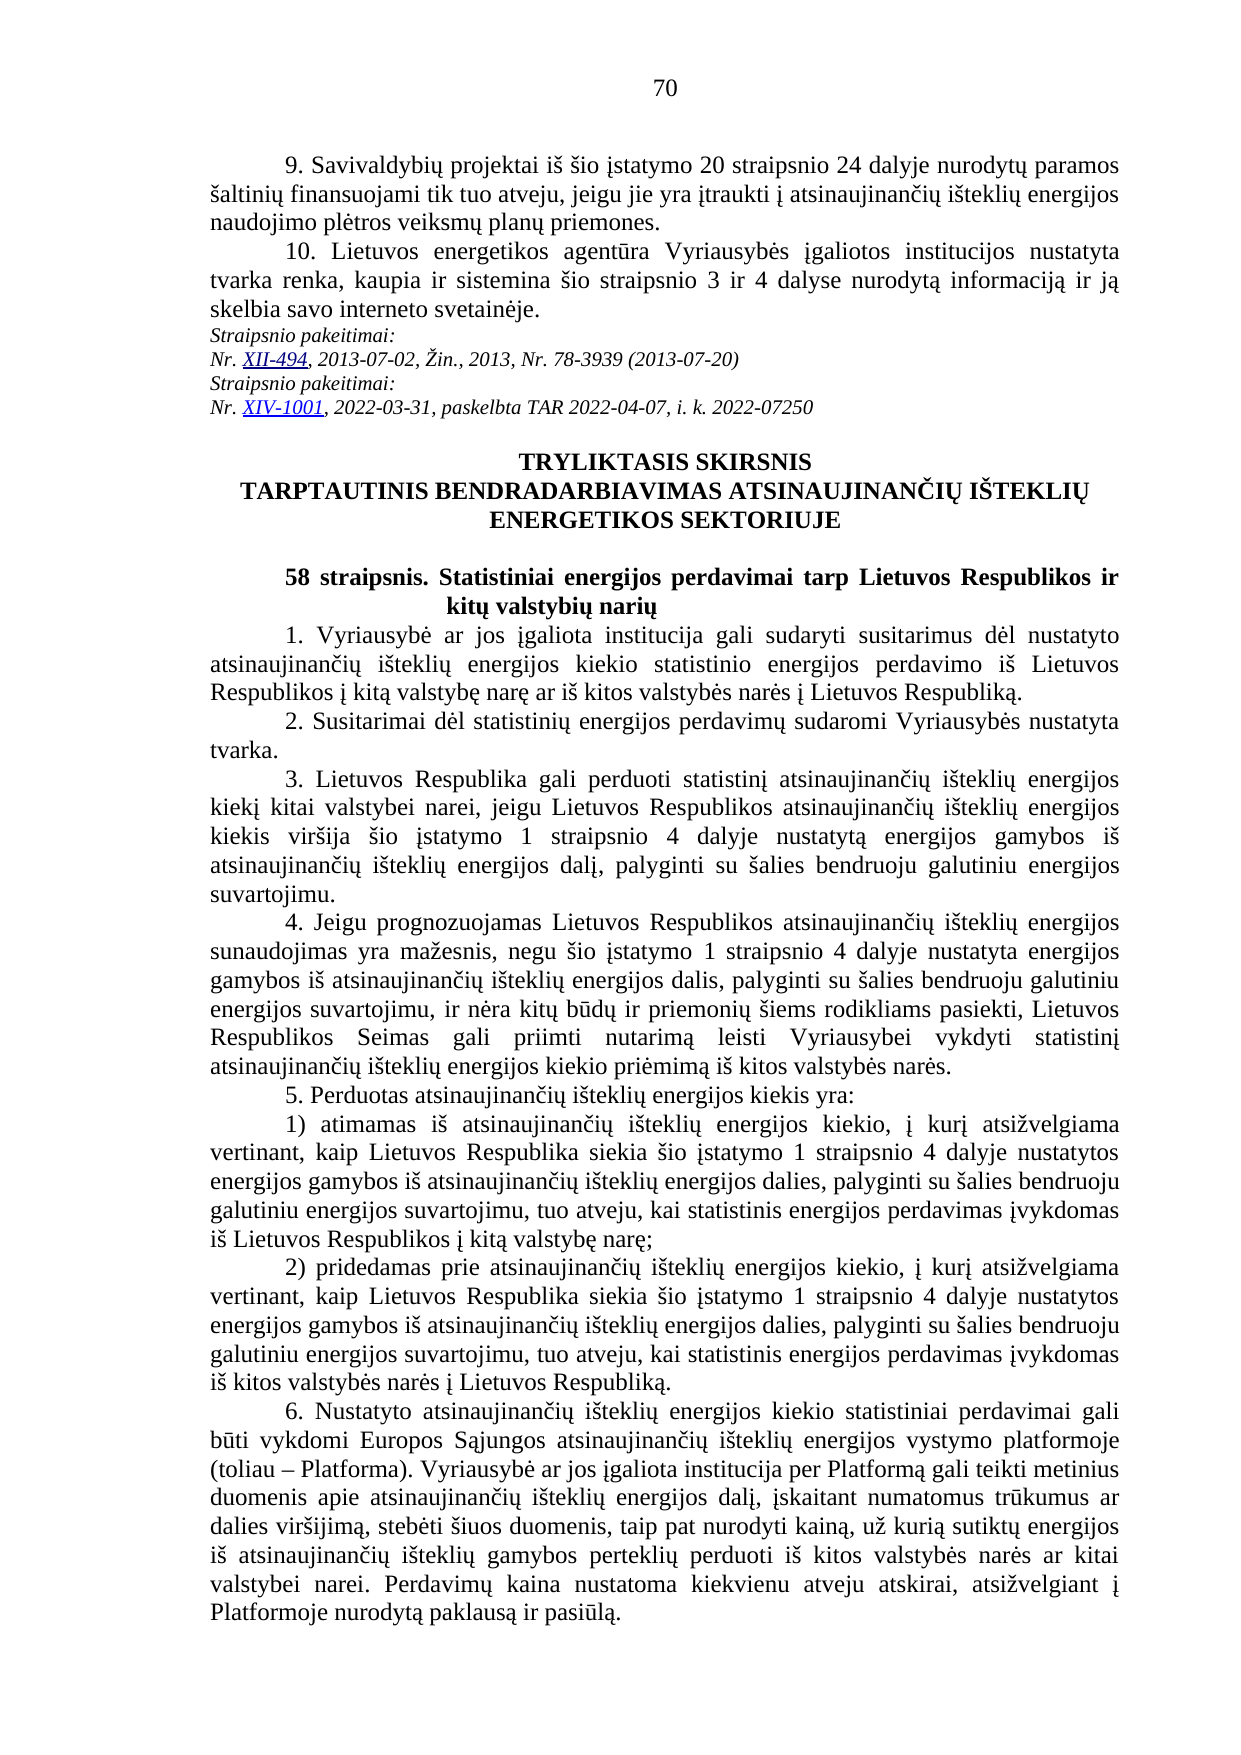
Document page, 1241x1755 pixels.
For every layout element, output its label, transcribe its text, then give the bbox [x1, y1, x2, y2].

text TRYLIKTASIS SKIRSNIS [210, 447, 1120, 476]
text 58 straipsnis. Statistiniai energijos perdavimai tarp Lietuvos Respublikos ir kitų valstybių narių [285, 562, 1120, 620]
text 5. Perduotas atsinaujinančių išteklių energijos kiekis yra: [210, 1080, 1120, 1109]
text 3. Lietuvos Respublika gali perduoti statistinį atsinaujinančių išteklių energijos kiekį kitai valstybei narei, jeigu Lietuvos Respublikos atsinaujinančių išteklių energijos kiekis viršija šio įstatymo 1 straipsnio 4 dalyje nustatytą energijos gamybos iš atsinaujinančių išteklių energijos dalį, palyginti su šalies bendruoju galutiniu energijos suvartojimu. [210, 764, 1120, 907]
text 6. Nustatyto atsinaujinančių išteklių energijos kiekio statistiniai perdavimai gali būti vykdomi Europos Sąjungos atsinaujinančių išteklių energijos vystymo platformoje (toliau – Platforma). Vyriausybė ar jos įgaliota institucija per Platformą gali teikti metinius duomenis apie atsinaujinančių išteklių energijos dalį, įskaitant numatomus trūkumus ar dalies viršijimą, stebėti šiuos duomenis, taip pat nurodyti kainą, už kurią sutiktų energijos iš atsinaujinančių išteklių gamybos perteklių perduoti iš kitos valstybės narės ar kitai valstybei narei. Perdavimų kaina nustatoma kiekvienu atveju atskirai, atsižvelgiant į Platformoje nurodytą paklausą ir pasiūlą. [210, 1396, 1120, 1626]
text 9. Savivaldybių projektai iš šio įstatymo 20 straipsnio 24 dalyje nurodytų paramos šaltinių finansuojami tik tuo atveju, jeigu jie yra įtraukti į atsinaujinančių išteklių energijos naudojimo plėtros veiksmų planų priemones. [210, 150, 1120, 236]
text 1. Vyriausybė ar jos įgaliota institucija gali sudaryti susitarimus dėl nustatyto atsinaujinančių išteklių energijos kiekio statistinio energijos perdavimo iš Lietuvos Respublikos į kitą valstybę narę ar iš kitos valstybės narės į Lietuvos Respubliką. [210, 620, 1120, 706]
text Nr. XIV-1001, 2022-03-31, paskelbta TAR 2022-04-07, i. k. 2022-07250 [210, 395, 1120, 419]
text 4. Jeigu prognozuojamas Lietuvos Respublikos atsinaujinančių išteklių energijos sunaudojimas yra mažesnis, negu šio įstatymo 1 straipsnio 4 dalyje nustatyta energijos gamybos iš atsinaujinančių išteklių energijos dalis, palyginti su šalies bendruoju galutiniu energijos suvartojimu, ir nėra kitų būdų ir priemonių šiems rodikliams pasiekti, Lietuvos Respublikos Seimas gali priimti nutarimą leisti Vyriausybei vykdyti statistinį atsinaujinančių išteklių energijos kiekio priėmimą iš kitos valstybės narės. [210, 907, 1120, 1080]
text 2. Susitarimai dėl statistinių energijos perdavimų sudaromi Vyriausybės nustatyta tvarka. [210, 706, 1120, 764]
text Nr. XII-494, 2013-07-02, Žin., 2013, Nr. 78-3939 (2013-07-20) [210, 347, 1120, 371]
text 10. Lietuvos energetikos agentūra Vyriausybės įgaliotos institucijos nustatyta tvarka renka, kaupia ir sistemina šio straipsnio 3 ir 4 dalyse nurodytą informaciją ir ją skelbia savo interneto svetainėje. [210, 236, 1120, 322]
text TARPTAUTINIS BENDRADARBIAVIMAS ATSINAUJINANČIŲ IŠTEKLIŲ ENERGETIKOS SEKTORIUJE [210, 476, 1120, 534]
text 1) atimamas iš atsinaujinančių išteklių energijos kiekio, į kurį atsižvelgiama vertinant, kaip Lietuvos Respublika siekia šio įstatymo 1 straipsnio 4 dalyje nustatytos energijos gamybos iš atsinaujinančių išteklių energijos dalies, palyginti su šalies bendruoju galutiniu energijos suvartojimu, tuo atveju, kai statistinis energijos perdavimas įvykdomas iš Lietuvos Respublikos į kitą valstybę narę; [210, 1109, 1120, 1252]
text Straipsnio pakeitimai: [210, 322, 1120, 347]
text Straipsnio pakeitimai: [210, 371, 1120, 395]
text 2) pridedamas prie atsinaujinančių išteklių energijos kiekio, į kurį atsižvelgiama vertinant, kaip Lietuvos Respublika siekia šio įstatymo 1 straipsnio 4 dalyje nustatytos energijos gamybos iš atsinaujinančių išteklių energijos dalies, palyginti su šalies bendruoju galutiniu energijos suvartojimu, tuo atveju, kai statistinis energijos perdavimas įvykdomas iš kitos valstybės narės į Lietuvos Respubliką. [210, 1252, 1120, 1396]
